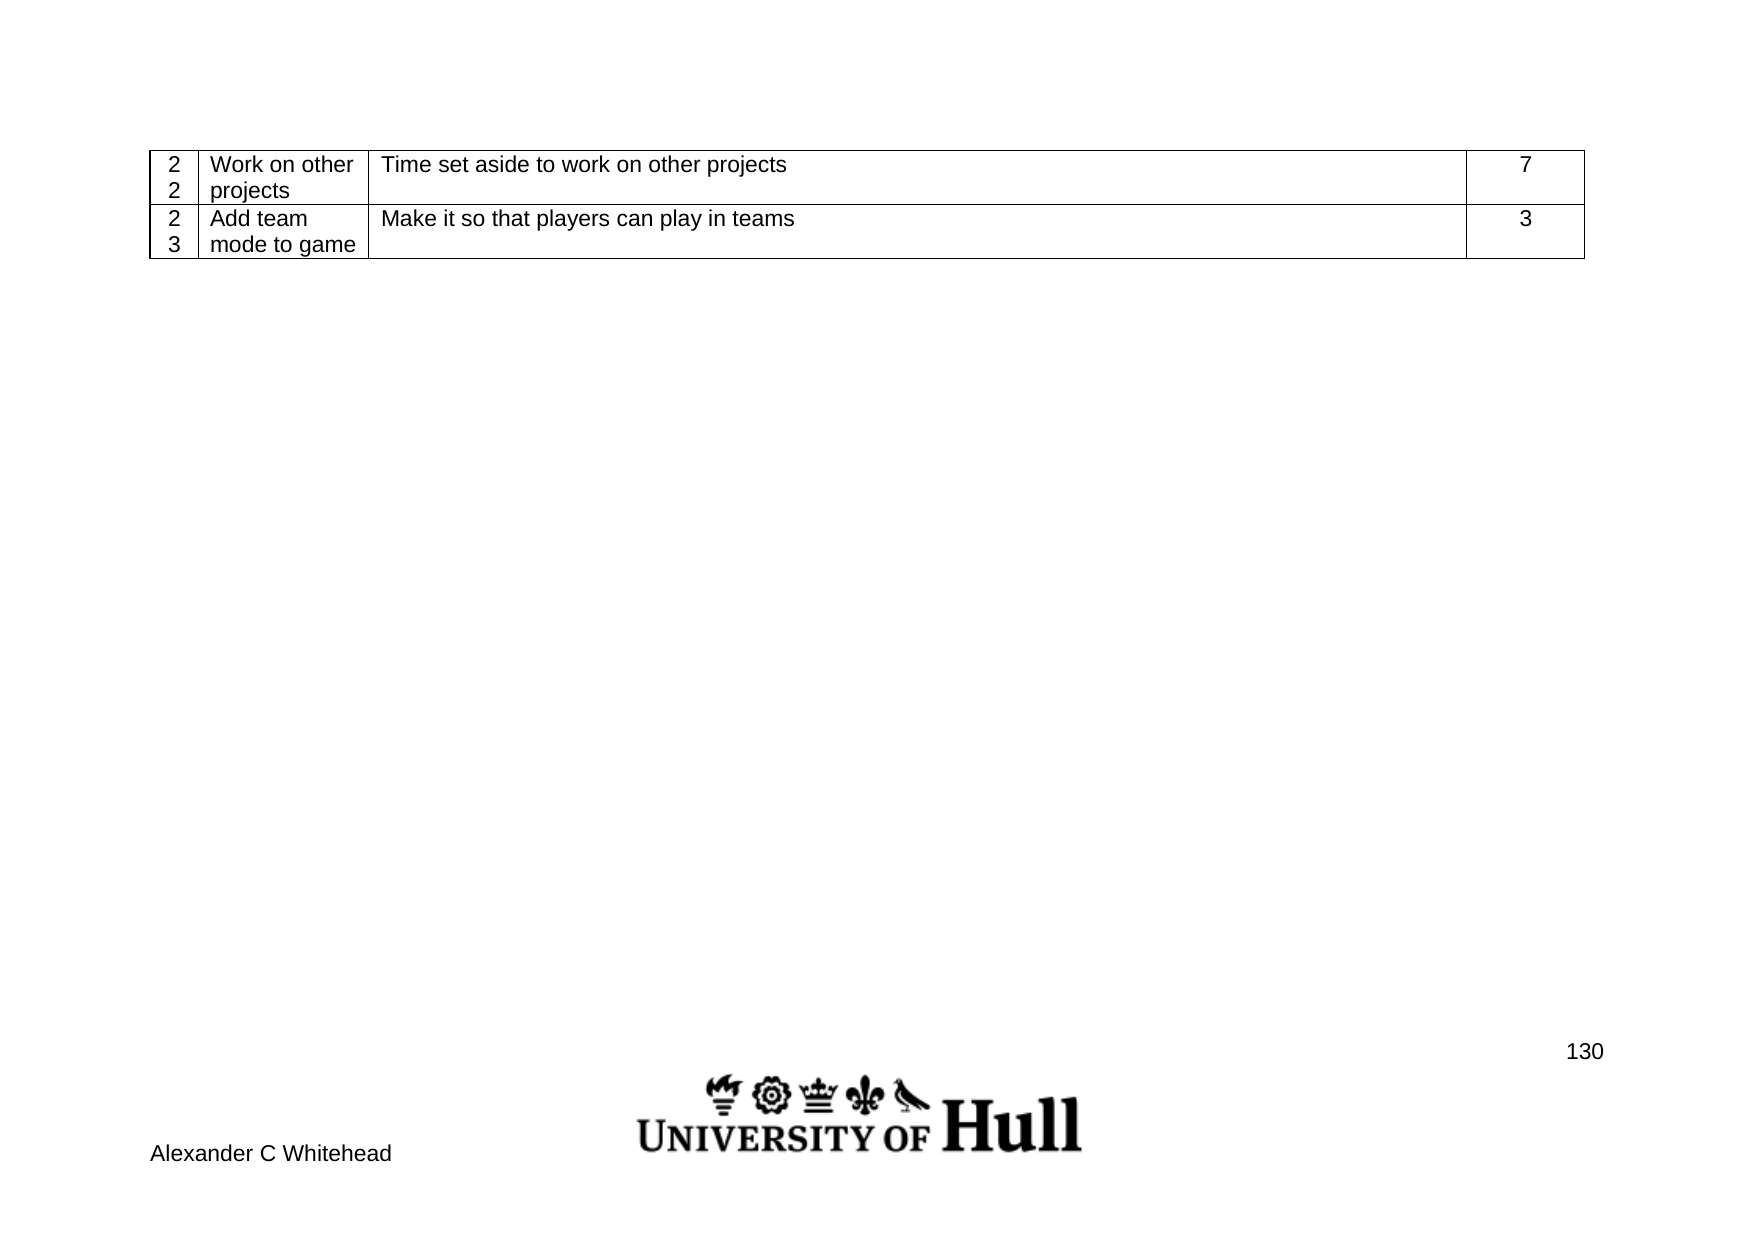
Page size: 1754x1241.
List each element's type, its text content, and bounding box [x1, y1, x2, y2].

table_cell Make it so that players can play in teams [369, 205, 1466, 257]
table_cell Add team mode to game [199, 205, 368, 257]
table_cell Time set aside to work on other projects [369, 151, 1466, 204]
table_cell Work on other projects [199, 151, 368, 204]
picture [630, 1064, 1091, 1162]
table_cell 7 [1467, 151, 1584, 204]
table_cell 3 [1467, 205, 1584, 257]
table_cell 22 [151, 151, 198, 204]
table_cell 23 [151, 205, 198, 257]
